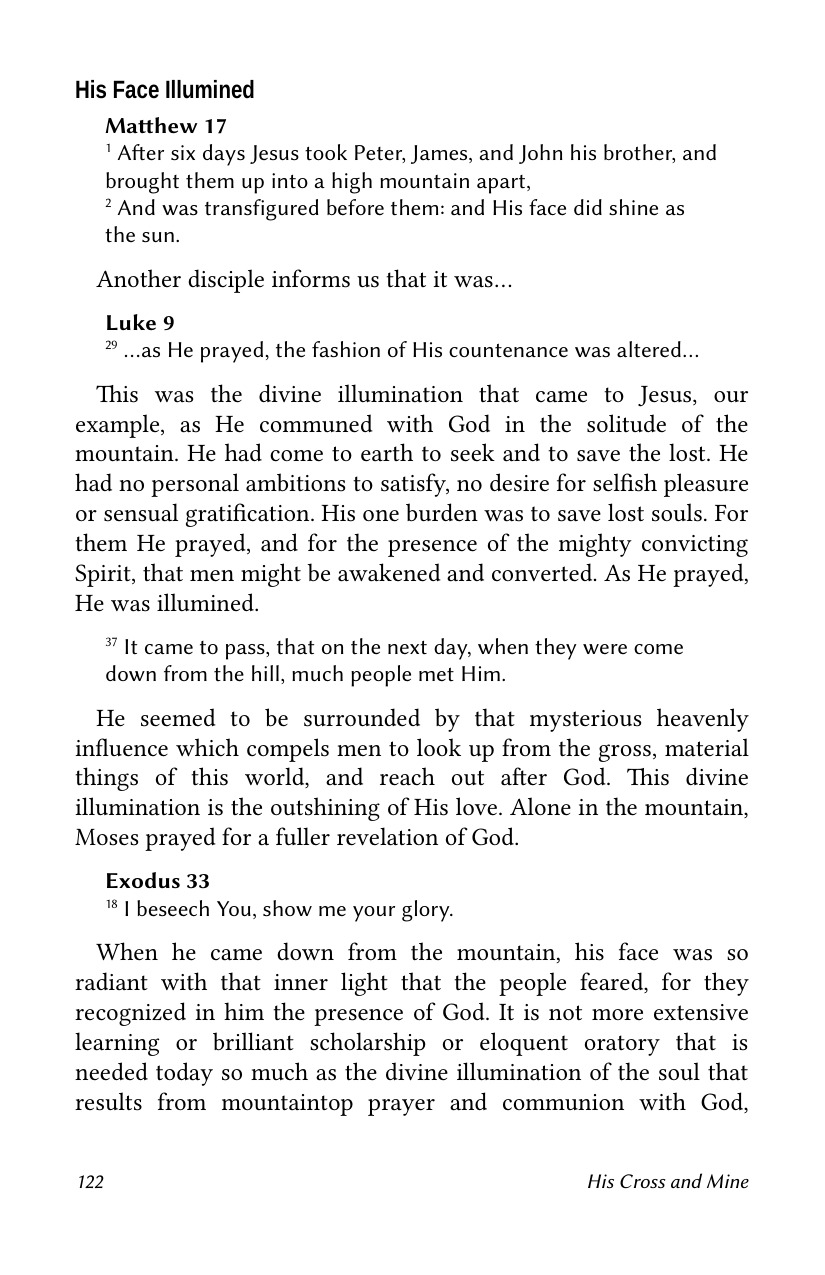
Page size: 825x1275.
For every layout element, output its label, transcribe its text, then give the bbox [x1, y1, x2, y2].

text 37 It came to pass, that on the next day, when they were come down from the hill, much people met Him. [105, 634, 720, 687]
text 2 And was transfigured before them: and His face did shine as the sun. [105, 195, 720, 248]
text 1 After six days Jesus took Peter, James, and John his brother, and brought them up into a high mountain apart, [105, 140, 720, 194]
text He seemed to be surrounded by that mysterious heavenly influence which compels men to look up from the gross, material things of this world, and reach out after God. This divine illumination is the outshining of His love. Alone in the mountain, Moses prayed for a fuller revelation of God. [75, 704, 750, 852]
text When he came down from the mountain, his face was so radiant with that inner light that the people feared, for they recognized in him the presence of God. It is not more extensive learning or brilliant scholarship or eloquent oratory that is needed today so much as the divine illumination of the soul that results from mountaintop prayer and communion with God, [75, 938, 750, 1116]
subtitle His Face Illumined [75, 75, 750, 104]
text Another disciple informs us that it was... [75, 265, 750, 293]
text Matthew 17 [105, 113, 750, 139]
text 29 ...as He prayed, the fashion of His countenance was altered... [105, 337, 720, 363]
text 18 I beseech You, show me your glory. [105, 896, 720, 922]
text This was the divine illumination that came to Jesus, our example, as He communed with God in the solitude of the mountain. He had come to earth to seek and to save the lost. He had no personal ambitions to satisfy, no desire for selfish pleasure or sensual gratification. His one burden was to save lost souls. For them He prayed, and for the presence of the mighty convicting Spirit, that men might be awakened and converted. As He prayed, He was illumined. [75, 380, 750, 617]
text Exodus 33 [105, 868, 750, 894]
text Luke 9 [105, 310, 750, 336]
